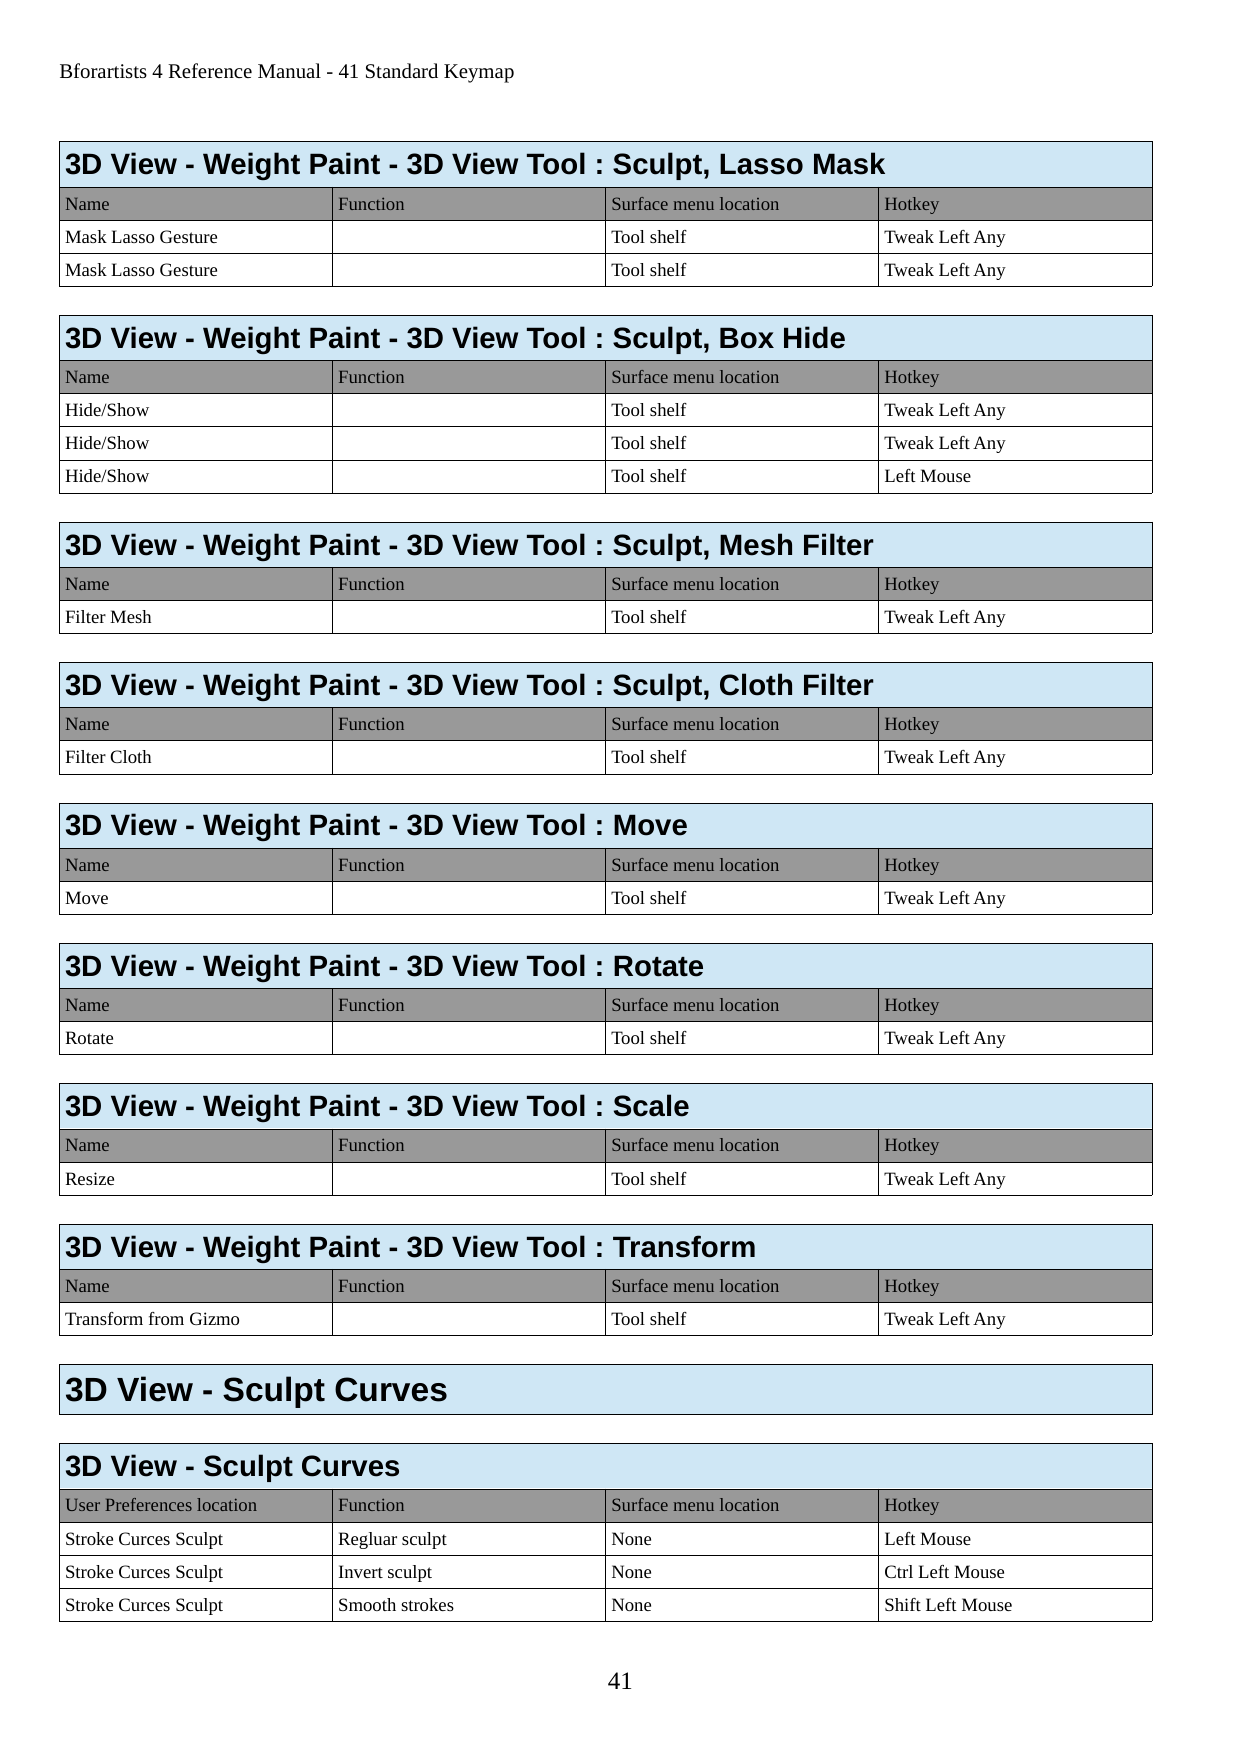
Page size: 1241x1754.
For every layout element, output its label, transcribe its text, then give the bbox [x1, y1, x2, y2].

table_header 3D View - Sculpt Curves [60, 1365, 1152, 1414]
table_cell Resize [60, 1163, 332, 1195]
table_cell Shift Left Mouse [879, 1589, 1152, 1621]
table_cell [333, 461, 605, 493]
table_cell Tool shelf [606, 427, 878, 459]
table_header 3D View - Weight Paint - 3D View Tool : Transform [60, 1225, 1152, 1269]
table_header 3D View - Sculpt Curves [60, 1444, 1152, 1488]
table_cell Function [333, 849, 605, 881]
table_cell Tool shelf [606, 394, 878, 426]
table_cell Name [60, 361, 332, 393]
table_header 3D View - Weight Paint - 3D View Tool : Sculpt, Mesh Filter [60, 523, 1152, 567]
table_cell Stroke Curces Sculpt [60, 1556, 332, 1588]
table_cell [333, 394, 605, 426]
table_cell Left Mouse [879, 461, 1152, 493]
table_cell None [606, 1556, 878, 1588]
table_cell Function [333, 188, 605, 220]
table_cell None [606, 1523, 878, 1555]
table_cell Hotkey [879, 1270, 1152, 1302]
table_cell Name [60, 1270, 332, 1302]
table_cell Stroke Curces Sculpt [60, 1589, 332, 1621]
table_cell Surface menu location [606, 361, 878, 393]
table_cell Surface menu location [606, 708, 878, 740]
table_cell [333, 601, 605, 633]
table_cell Tweak Left Any [879, 882, 1152, 914]
table_cell Function [333, 568, 605, 600]
table_cell Hotkey [879, 708, 1152, 740]
table_header 3D View - Weight Paint - 3D View Tool : Scale [60, 1084, 1152, 1128]
table_cell Function [333, 1270, 605, 1302]
table_cell Hotkey [879, 568, 1152, 600]
table_cell Stroke Curces Sculpt [60, 1523, 332, 1555]
table_cell Rotate [60, 1022, 332, 1054]
table_cell Tweak Left Any [879, 1303, 1152, 1335]
table_cell Tool shelf [606, 882, 878, 914]
table_cell Function [333, 1490, 605, 1522]
table_cell Move [60, 882, 332, 914]
table_cell Tweak Left Any [879, 1022, 1152, 1054]
table_cell Tweak Left Any [879, 221, 1152, 253]
table_cell Surface menu location [606, 568, 878, 600]
table_cell [333, 1303, 605, 1335]
table_cell Tool shelf [606, 1303, 878, 1335]
table_cell Surface menu location [606, 1270, 878, 1302]
table_cell Tweak Left Any [879, 254, 1152, 286]
table_cell Tool shelf [606, 461, 878, 493]
table_cell [333, 427, 605, 459]
table_cell Hide/Show [60, 394, 332, 426]
table_cell Surface menu location [606, 1130, 878, 1162]
table_cell [333, 741, 605, 773]
table_cell [333, 882, 605, 914]
table_header 3D View - Weight Paint - 3D View Tool : Sculpt, Cloth Filter [60, 663, 1152, 707]
table_cell Tool shelf [606, 741, 878, 773]
table_cell Tweak Left Any [879, 601, 1152, 633]
table_cell Surface menu location [606, 188, 878, 220]
table_cell Invert sculpt [333, 1556, 605, 1588]
table_cell Surface menu location [606, 1490, 878, 1522]
table_cell Mask Lasso Gesture [60, 254, 332, 286]
table_cell Hotkey [879, 1490, 1152, 1522]
table_header 3D View - Weight Paint - 3D View Tool : Sculpt, Box Hide [60, 316, 1152, 360]
table_header 3D View - Weight Paint - 3D View Tool : Sculpt, Lasso Mask [60, 142, 1152, 187]
table_cell [333, 221, 605, 253]
table_cell Function [333, 1130, 605, 1162]
table_cell Hotkey [879, 989, 1152, 1021]
table_cell Name [60, 568, 332, 600]
table_cell Hide/Show [60, 427, 332, 459]
table_cell Ctrl Left Mouse [879, 1556, 1152, 1588]
table_cell Left Mouse [879, 1523, 1152, 1555]
table_cell Regluar sculpt [333, 1523, 605, 1555]
table_header 3D View - Weight Paint - 3D View Tool : Rotate [60, 944, 1152, 988]
table_cell Name [60, 989, 332, 1021]
table_cell Filter Cloth [60, 741, 332, 773]
table_cell Tweak Left Any [879, 427, 1152, 459]
table_cell Hotkey [879, 188, 1152, 220]
table_cell Hotkey [879, 1130, 1152, 1162]
table_cell Name [60, 849, 332, 881]
table_cell Tool shelf [606, 254, 878, 286]
table_cell Tool shelf [606, 1022, 878, 1054]
table_cell [333, 1022, 605, 1054]
table_cell Surface menu location [606, 989, 878, 1021]
table_cell User Preferences location [60, 1490, 332, 1522]
table_cell Tool shelf [606, 601, 878, 633]
table_cell Name [60, 1130, 332, 1162]
table_cell Function [333, 989, 605, 1021]
table_cell Tweak Left Any [879, 741, 1152, 773]
table_cell [333, 254, 605, 286]
table_cell Hide/Show [60, 461, 332, 493]
table_cell Mask Lasso Gesture [60, 221, 332, 253]
table_cell Smooth strokes [333, 1589, 605, 1621]
table_cell None [606, 1589, 878, 1621]
table_cell Function [333, 708, 605, 740]
table_cell [333, 1163, 605, 1195]
table_cell Tweak Left Any [879, 394, 1152, 426]
table_cell Name [60, 188, 332, 220]
table_header 3D View - Weight Paint - 3D View Tool : Move [60, 804, 1152, 848]
table_cell Hotkey [879, 849, 1152, 881]
table_cell Name [60, 708, 332, 740]
table_cell Tool shelf [606, 1163, 878, 1195]
table_cell Tool shelf [606, 221, 878, 253]
table_cell Function [333, 361, 605, 393]
table_cell Filter Mesh [60, 601, 332, 633]
table_cell Transform from Gizmo [60, 1303, 332, 1335]
table_cell Tweak Left Any [879, 1163, 1152, 1195]
table_cell Hotkey [879, 361, 1152, 393]
table_cell Surface menu location [606, 849, 878, 881]
